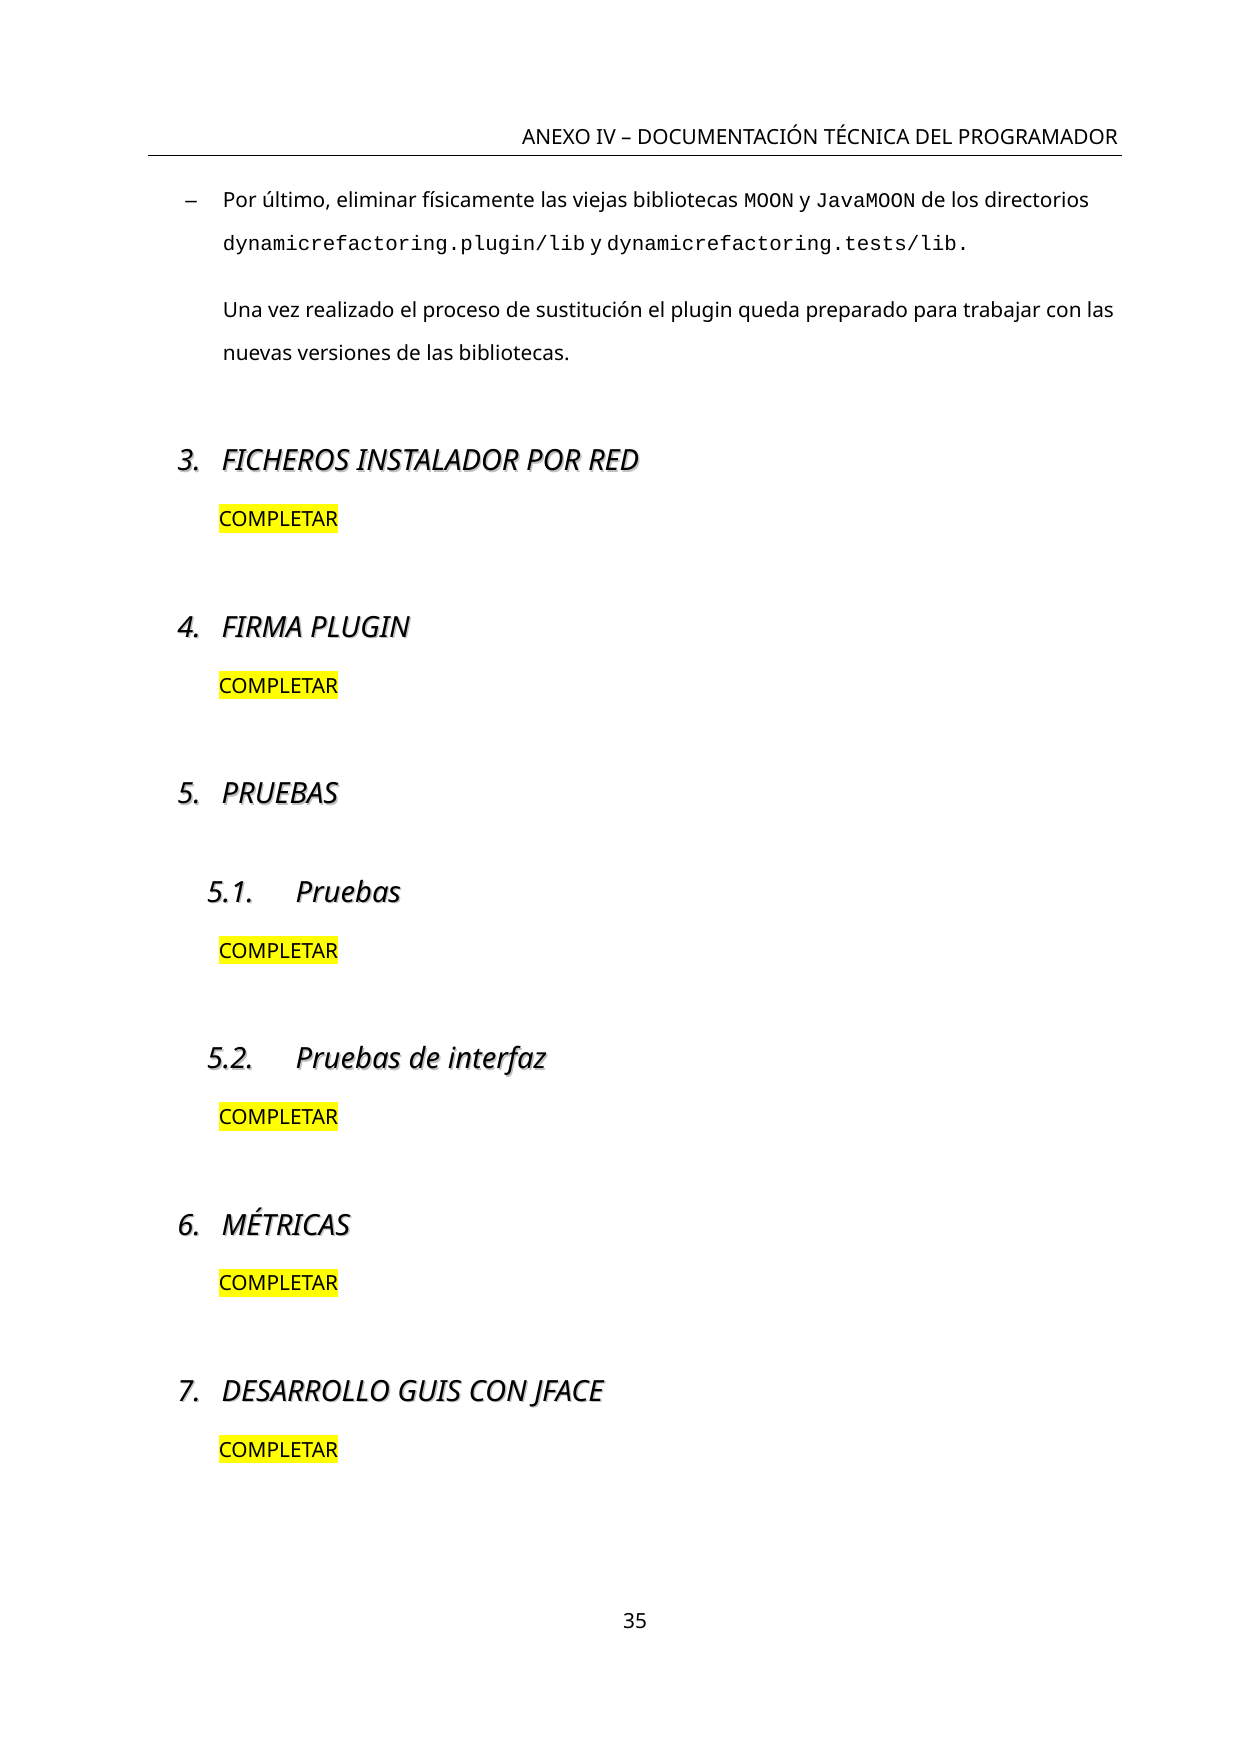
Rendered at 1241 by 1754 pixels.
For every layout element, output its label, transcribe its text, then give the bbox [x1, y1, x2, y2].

subtitle FIRMA PLUGIN [177, 606, 1122, 646]
subtitle PRUEBAS [177, 772, 1122, 812]
text COMPLETAR [148, 1102, 1122, 1131]
subtitle FICHEROS INSTALADOR POR RED [177, 440, 1122, 479]
list Por último, eliminar físicamente las viejas bibliotecas MOON y JavaMOON de los directorios dynamicrefactoring.plugin/lib y dynamicrefactoring.tests/lib. [185, 185, 1122, 256]
subtitle DESARROLLO GUIs CON JFace [177, 1370, 1122, 1410]
text COMPLETAR [148, 504, 1122, 533]
text COMPLETAR [148, 936, 1122, 964]
subtitle Pruebas de interfaz [207, 1037, 1122, 1077]
subtitle Pruebas [207, 871, 1122, 911]
subtitle MÉTRICAS [177, 1204, 1122, 1243]
text COMPLETAR [148, 1435, 1122, 1463]
list Una vez realizado el proceso de sustitución el plugin queda preparado para trabajar con las nuevas versiones de las bibliotecas. [149, 295, 1122, 366]
text COMPLETAR [148, 1268, 1122, 1297]
text COMPLETAR [148, 671, 1122, 699]
